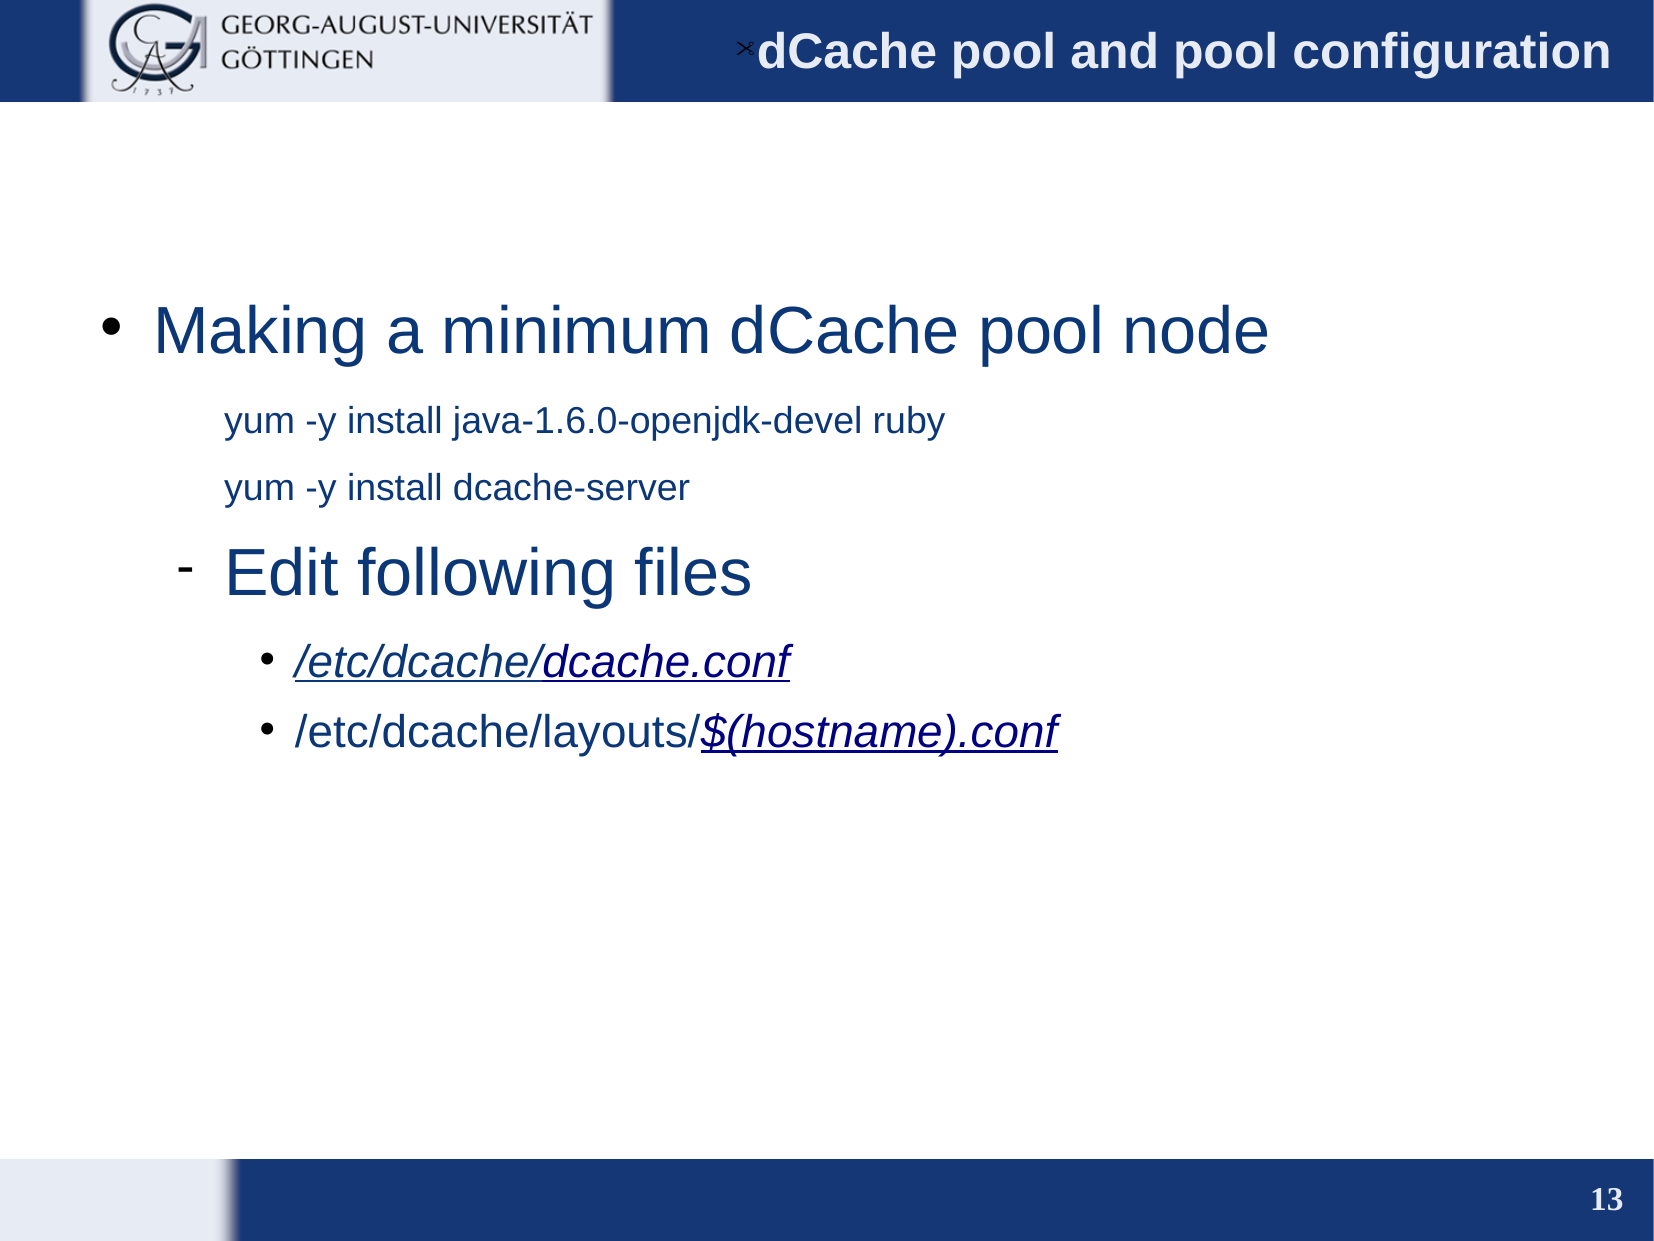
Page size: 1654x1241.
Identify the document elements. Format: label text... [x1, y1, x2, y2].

picture [0, 1159, 1654, 1241]
list Making a minimum dCache pool node yum -y install java-1.6.0-openjdk-devel ruby yum -y install dcache-server Edit following files /etc/dcache/dcache.conf /etc/dcache/layouts/$(hostname).conf [82, 290, 1571, 1109]
title dCache pool and pool configuration [637, 0, 1613, 100]
picture [0, 0, 1654, 102]
